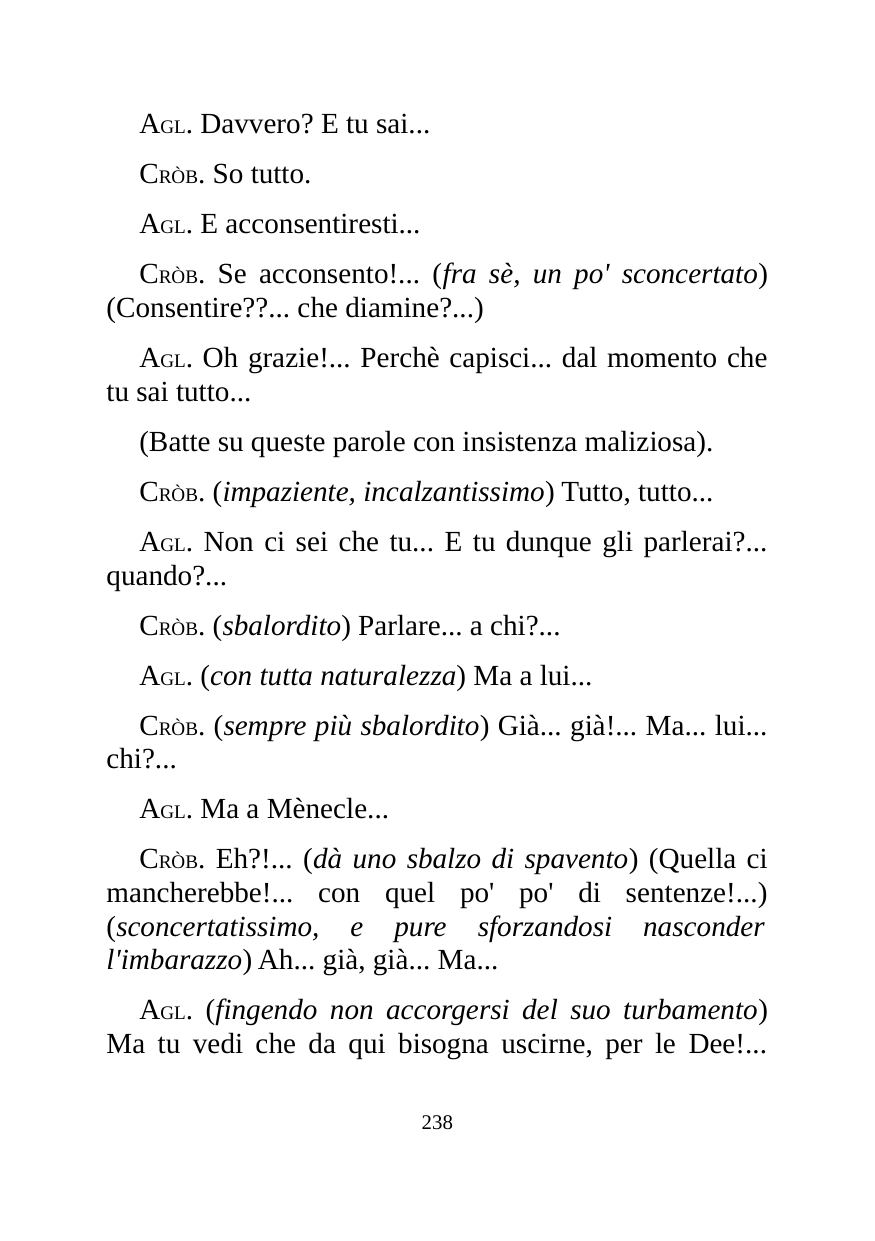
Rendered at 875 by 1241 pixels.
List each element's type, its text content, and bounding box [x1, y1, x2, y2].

text (Batte su queste parole con insistenza maliziosa). [106, 424, 768, 457]
text Cròb. So tutto. [106, 156, 768, 190]
text Cròb. (sempre più sbalordito) Già... già!... Ma... lui... chi?... [106, 708, 768, 775]
text Cròb. (impaziente, incalzantissimo) Tutto, tutto... [106, 474, 768, 507]
text Agl. Davvero? E tu sai... [106, 106, 768, 140]
text Agl. E acconsentiresti... [106, 206, 768, 240]
text Agl. (con tutta naturalezza) Ma a lui... [106, 658, 768, 691]
text Cròb. Se acconsento!... (fra sè, un po' sconcertato) (Consentire??... che diamine?...) [106, 257, 768, 324]
text Agl. Non ci sei che tu... E tu dunque gli parlerai?... quando?... [106, 524, 768, 591]
text Agl. Oh grazie!... Perchè capisci... dal momento che tu sai tutto... [106, 340, 768, 407]
text Cròb. Eh?!... (dà uno sbalzo di spavento) (Quella ci mancherebbe!... con quel po' po' di sentenze!...) (sconcertatissimo, e pure sforzandosi nasconder l'imbarazzo) Ah... già, già... Ma... [106, 842, 768, 976]
text Cròb. (sbalordito) Parlare... a chi?... [106, 608, 768, 641]
text Agl. (fingendo non accorgersi del suo turbamento) Ma tu vedi che da qui bisogna uscirne, per le Dee!... [106, 992, 768, 1059]
text Agl. Ma a Mènecle... [106, 792, 768, 825]
